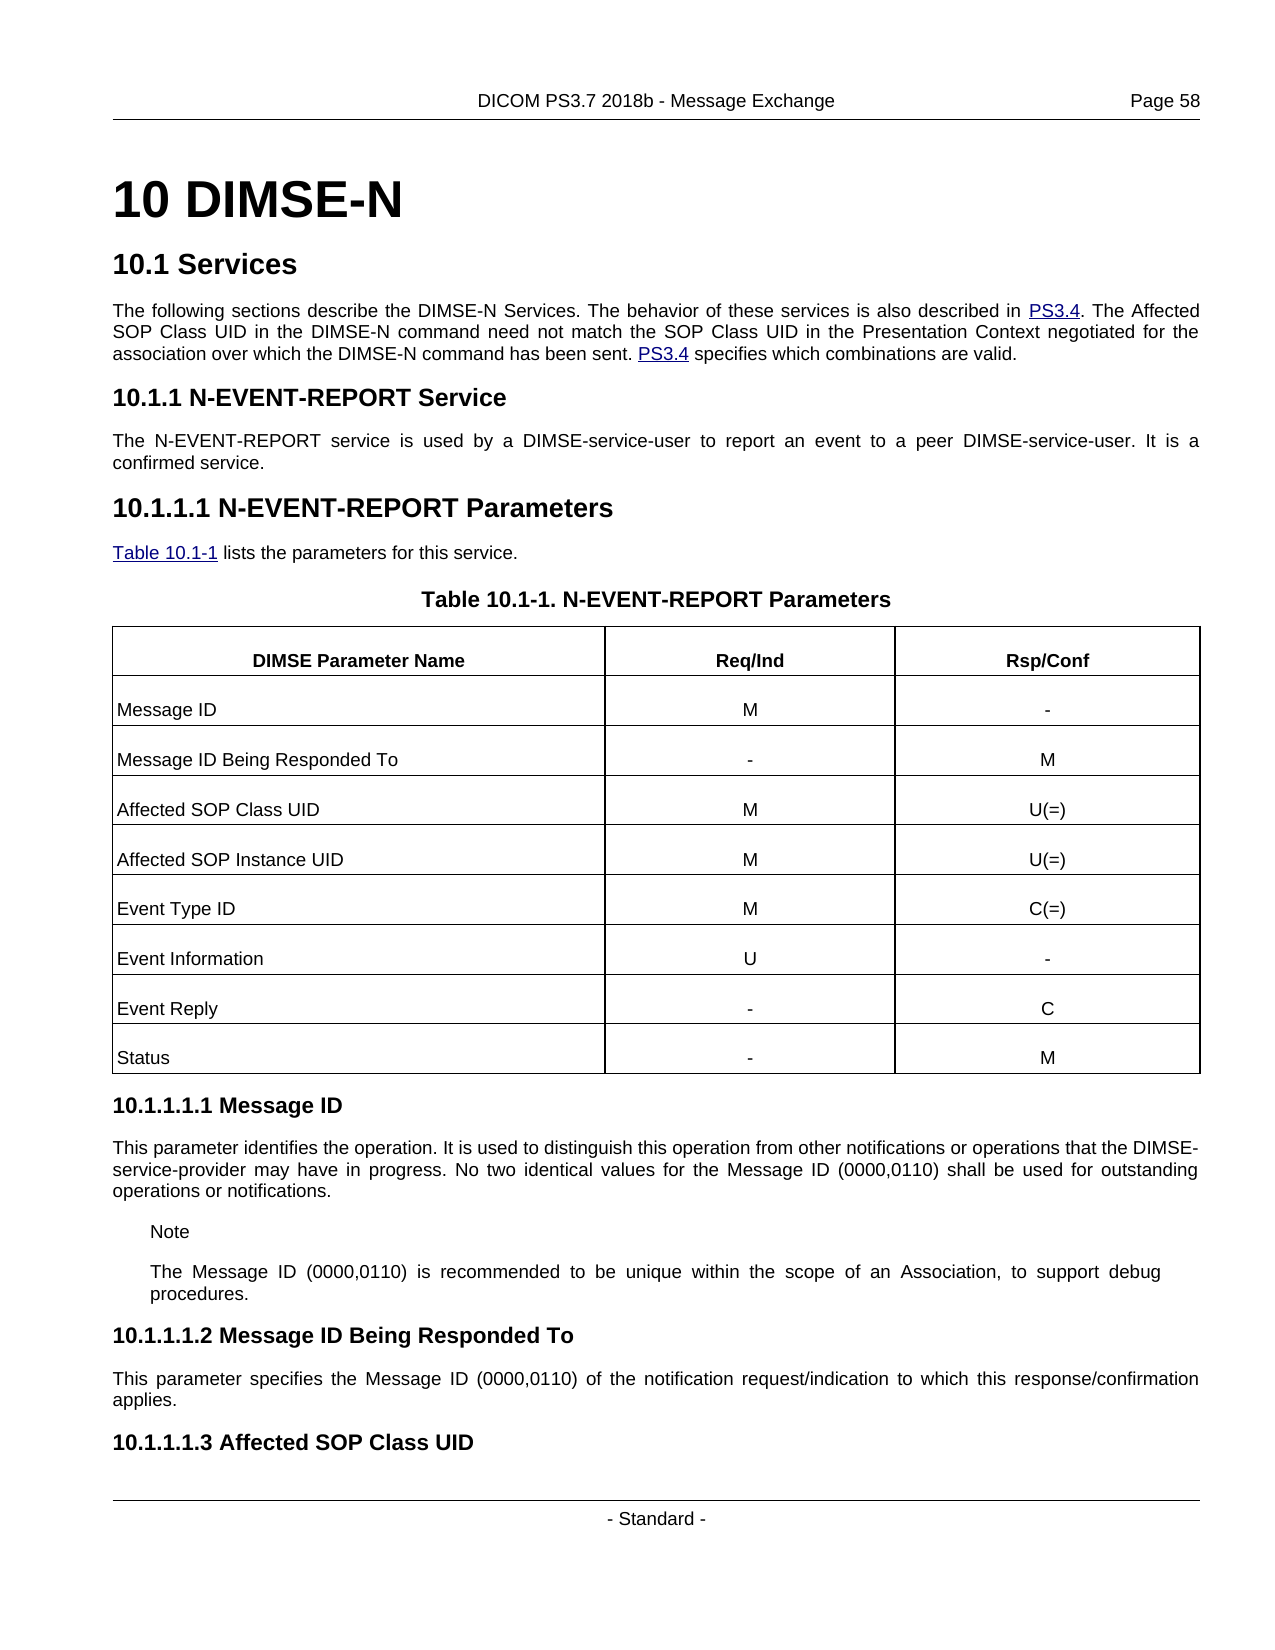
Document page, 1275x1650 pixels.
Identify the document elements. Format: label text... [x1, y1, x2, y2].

table_cell Event Type ID [113, 875, 604, 924]
text 10.1.1 N-EVENT-REPORT Service [112, 383, 1200, 412]
text 10.1.1.1.2 Message ID Being Responded To [112, 1323, 1200, 1349]
text 10.1 Services [112, 247, 1200, 281]
text Note [150, 1221, 1162, 1242]
table_header Req/Ind [606, 627, 894, 675]
table_cell Message ID [113, 676, 604, 725]
text 10 DIMSE-N [112, 169, 1200, 228]
table_cell M [896, 726, 1199, 775]
table_cell U(=) [896, 825, 1199, 874]
table_cell M [896, 1024, 1199, 1073]
table_cell Event Reply [113, 975, 604, 1023]
table_cell M [606, 676, 894, 725]
table_cell - [606, 1024, 894, 1073]
table_cell Message ID Being Responded To [113, 726, 604, 775]
table_cell Affected SOP Class UID [113, 776, 604, 824]
table_cell Event Information [113, 925, 604, 973]
text This parameter specifies the Message ID (0000,0110) of the notification request/indication to which this response/confirmation applies. [112, 1367, 1200, 1411]
table_cell C(=) [896, 875, 1199, 924]
table_header Rsp/Conf [896, 627, 1199, 675]
table_cell C [896, 975, 1199, 1023]
text 10.1.1.1.3 Affected SOP Class UID [112, 1429, 1200, 1455]
table_cell - [606, 975, 894, 1023]
table_cell U(=) [896, 776, 1199, 824]
table_header DIMSE Parameter Name [113, 627, 604, 675]
text The Message ID (0000,0110) is recommended to be unique within the scope of an Association, to support debug procedures. [150, 1261, 1162, 1304]
text 10.1.1.1.1 Message ID [112, 1093, 1200, 1118]
text The following sections describe the DIMSE-N Services. The behavior of these services is also described in PS3.4. The Affected SOP Class UID in the DIMSE-N command need not match the SOP Class UID in the Presentation Context negotiated for the association over which the DIMSE-N command has been sent. PS3.4 specifies which combinations are valid. [112, 299, 1200, 364]
text Table 10.1-1. N-EVENT-REPORT Parameters [112, 586, 1200, 612]
text The N-EVENT-REPORT service is used by a DIMSE-service-user to report an event to a peer DIMSE-service-user. It is a confirmed service. [112, 430, 1200, 473]
table_cell Status [113, 1024, 604, 1073]
table_cell - [896, 676, 1199, 725]
table_cell M [606, 875, 894, 924]
table_cell U [606, 925, 894, 973]
table_cell - [606, 726, 894, 775]
table_cell M [606, 776, 894, 824]
text This parameter identifies the operation. It is used to distinguish this operation from other notifications or operations that the DIMSE-service-provider may have in progress. No two identical values for the Message ID (0000,0110) shall be used for outstanding operations or notifications. [112, 1137, 1200, 1202]
table_cell M [606, 825, 894, 874]
table_cell - [896, 925, 1199, 973]
text Table 10.1-1 lists the parameters for this service. [112, 542, 1200, 564]
text 10.1.1.1 N-EVENT-REPORT Parameters [112, 492, 1200, 523]
table_cell Affected SOP Instance UID [113, 825, 604, 874]
